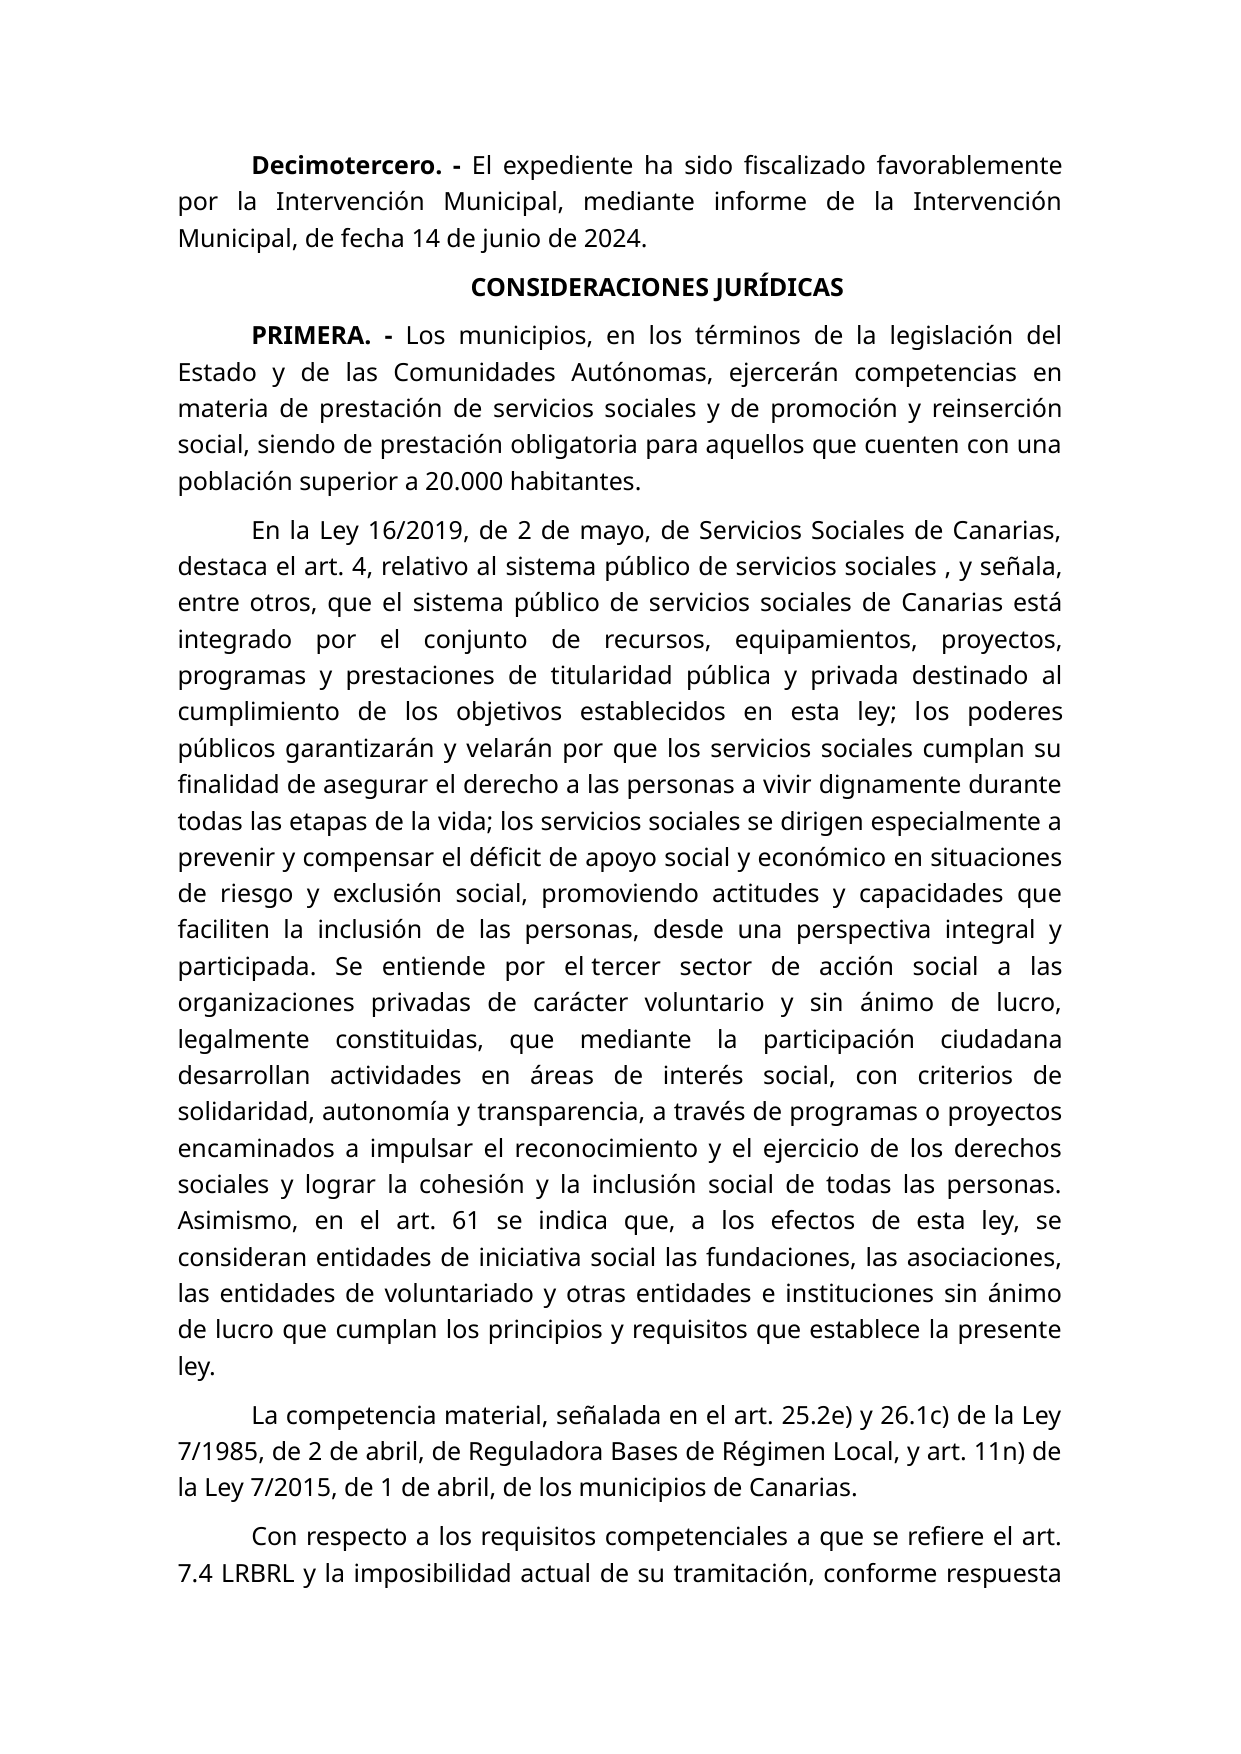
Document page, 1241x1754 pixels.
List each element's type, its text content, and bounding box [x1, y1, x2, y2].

text La competencia material, señalada en el art. 25.2e) y 26.1c) de la Ley 7/1985, de 2 de abril, de Reguladora Bases de Régimen Local, y art. 11n) de la Ley 7/2015, de 1 de abril, de los municipios de Canarias. [177, 1397, 1063, 1504]
text PRIMERA. - Los municipios, en los términos de la legislación del Estado y de las Comunidades Autónomas, ejercerán competencias en materia de prestación de servicios sociales y de promoción y reinserción social, siendo de prestación obligatoria para aquellos que cuenten con una población superior a 20.000 habitantes. [177, 318, 1063, 497]
subtitle CONSIDERACIONES JURÍDICAS [177, 269, 1063, 303]
text Con respecto a los requisitos competenciales a que se refiere el art. 7.4 LRBRL y la imposibilidad actual de su tramitación, conforme respuesta [177, 1519, 1063, 1589]
text Decimotercero. - El expediente ha sido fiscalizado favorablemente por la Intervención Municipal, mediante informe de la Intervención Municipal, de fecha 14 de junio de 2024. [177, 148, 1063, 254]
text En la Ley 16/2019, de 2 de mayo, de Servicios Sociales de Canarias, destaca el art. 4, relativo al sistema público de servicios sociales , y señala, entre otros, que el sistema público de servicios sociales de Canarias está integrado por el conjunto de recursos, equipamientos, proyectos, programas y prestaciones de titularidad pública y privada destinado al cumplimiento de los objetivos establecidos en esta ley; los poderes públicos garantizarán y velarán por que los servicios sociales cumplan su finalidad de asegurar el derecho a las personas a vivir dignamente durante todas las etapas de la vida; los servicios sociales se dirigen especialmente a prevenir y compensar el déficit de apoyo social y económico en situaciones de riesgo y exclusión social, promoviendo actitudes y capacidades que faciliten la inclusión de las personas, desde una perspectiva integral y participada. Se entiende por el tercer sector de acción social a las organizaciones privadas de carácter voluntario y sin ánimo de lucro, legalmente constituidas, que mediante la participación ciudadana desarrollan actividades en áreas de interés social, con criterios de solidaridad, autonomía y transparencia, a través de programas o proyectos encaminados a impulsar el reconocimiento y el ejercicio de los derechos sociales y lograr la cohesión y la inclusión social de todas las personas. Asimismo, en el art. 61 se indica que, a los efectos de esta ley, se consideran entidades de iniciativa social las fundaciones, las asociaciones, las entidades de voluntariado y otras entidades e instituciones sin ánimo de lucro que cumplan los principios y requisitos que establece la presente ley. [177, 512, 1063, 1382]
